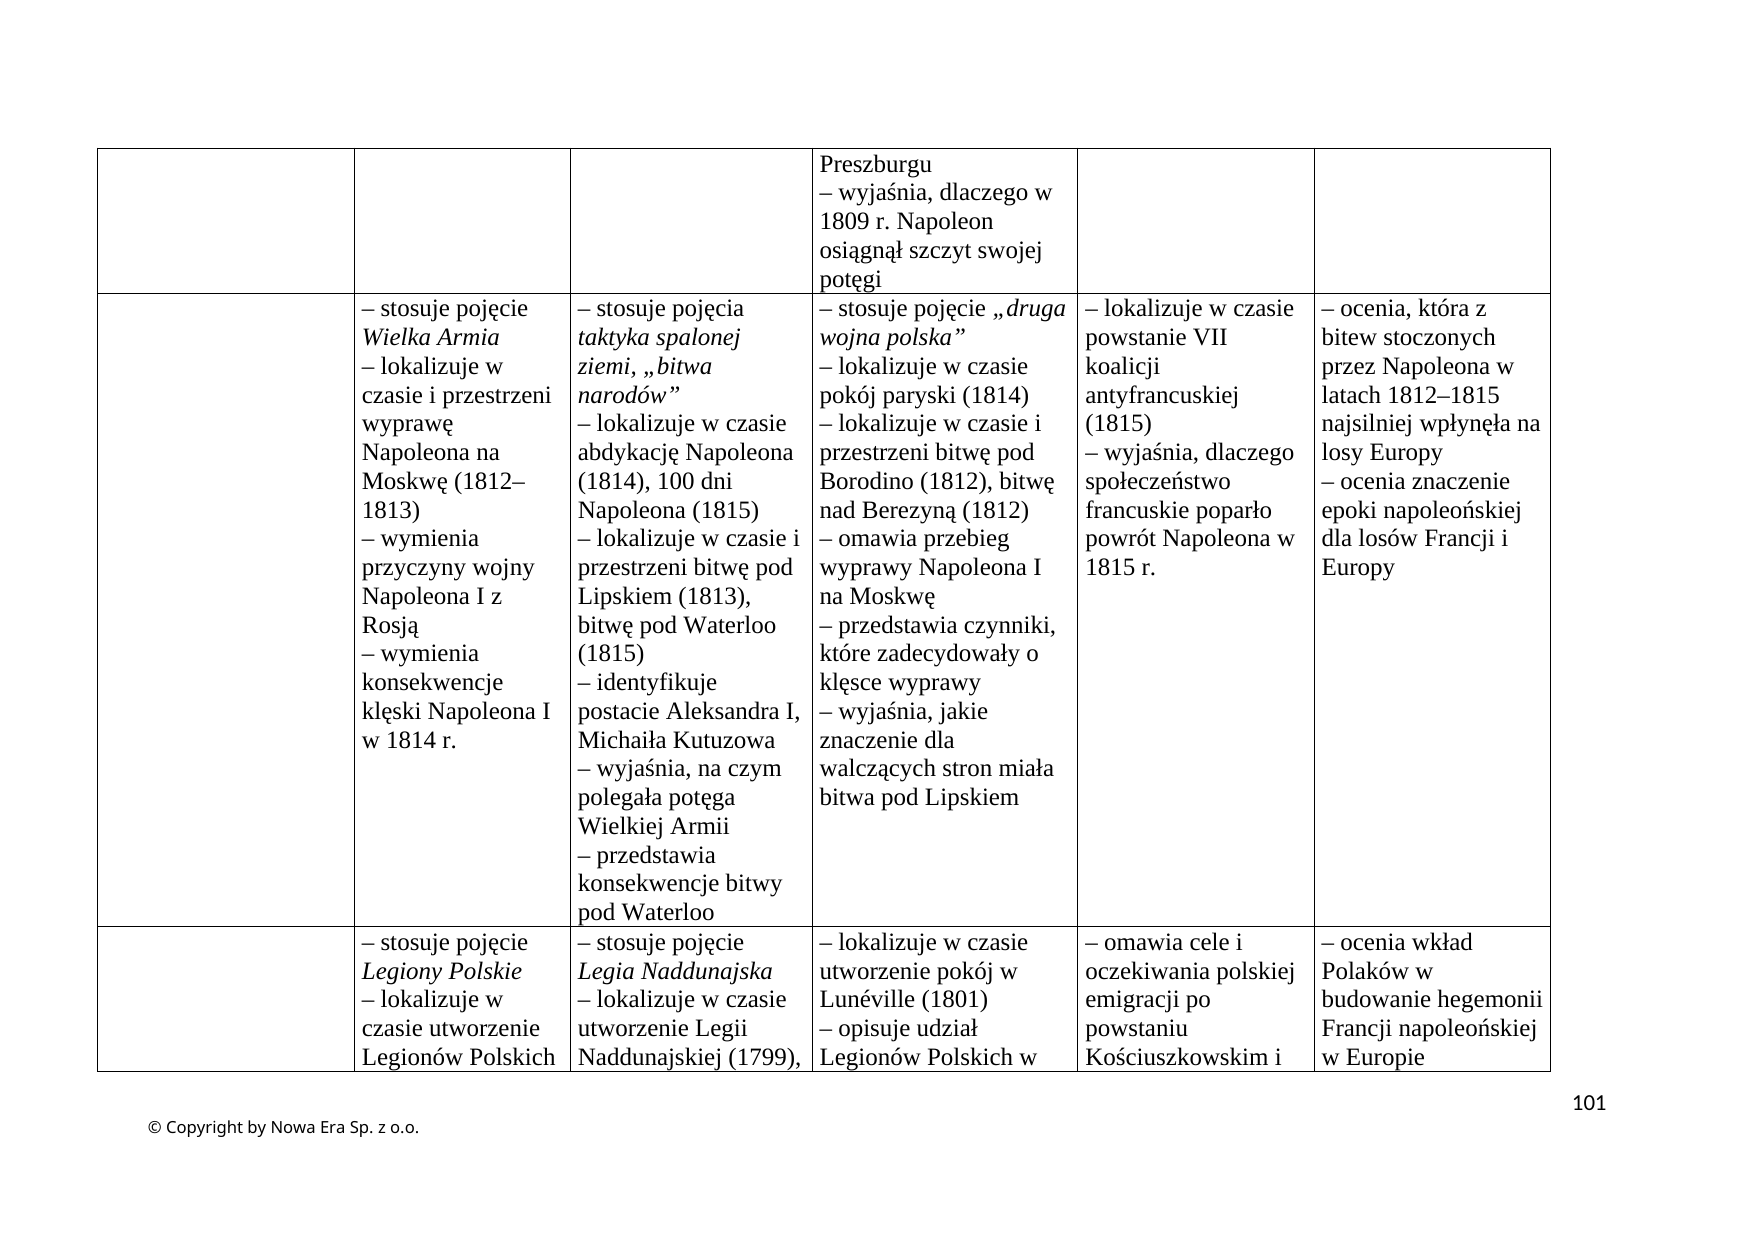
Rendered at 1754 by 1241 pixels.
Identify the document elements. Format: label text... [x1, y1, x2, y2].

table_cell Preszburgu – wyjaśnia, dlaczego w 1809 r. Napoleon osiągnął szczyt swojej potęgi [813, 149, 1077, 292]
table_cell – omawia cele i oczekiwania polskiej emigracji po powstaniu Kościuszkowskim i [1078, 927, 1314, 1071]
table_cell – lokalizuje w czasie powstanie VII koalicji antyfrancuskiej (1815) – wyjaśnia, dlaczego społeczeństwo francuskie poparło powrót Napoleona w 1815 r. [1078, 294, 1314, 926]
table_cell – stosuje pojęcie Legia Naddunajska – lokalizuje w czasie utworzenie Legii Naddunajskiej (1799), [571, 927, 812, 1071]
table_cell – lokalizuje w czasie utworzenie pokój w Lunéville (1801) – opisuje udział Legionów Polskich w [813, 927, 1077, 1071]
table_cell – stosuje pojęcie Legiony Polskie – lokalizuje w czasie utworzenie Legionów Polskich [355, 927, 570, 1071]
table_cell [98, 927, 354, 1071]
table_cell – ocenia, która z bitew stoczonych przez Napoleona w latach 1812–1815 najsilniej wpłynęła na losy Europy – ocenia znaczenie epoki napoleońskiej dla losów Francji i Europy [1315, 294, 1550, 926]
table_cell [571, 149, 812, 292]
table_cell – stosuje pojęcia taktyka spalonej ziemi, „bitwa narodów” – lokalizuje w czasie abdykację Napoleona (1814), 100 dni Napoleona (1815) – lokalizuje w czasie i przestrzeni bitwę pod Lipskiem (1813), bitwę pod Waterloo (1815) – identyfikuje postacie Aleksandra I, Michaiła Kutuzowa – wyjaśnia, na czym polegała potęga Wielkiej Armii – przedstawia konsekwencje bitwy pod Waterloo [571, 294, 812, 926]
table_cell – ocenia wkład Polaków w budowanie hegemonii Francji napoleońskiej w Europie [1315, 927, 1550, 1071]
table_cell [98, 294, 354, 926]
table_cell [1315, 149, 1550, 292]
table_cell – stosuje pojęcie „druga wojna polska” – lokalizuje w czasie pokój paryski (1814) – lokalizuje w czasie i przestrzeni bitwę pod Borodino (1812), bitwę nad Berezyną (1812) – omawia przebieg wyprawy Napoleona I na Moskwę – przedstawia czynniki, które zadecydowały o klęsce wyprawy – wyjaśnia, jakie znaczenie dla walczących stron miała bitwa pod Lipskiem [813, 294, 1077, 926]
table_cell [1078, 149, 1314, 292]
table_cell [98, 149, 354, 292]
table_cell – stosuje pojęcie Wielka Armia – lokalizuje w czasie i przestrzeni wyprawę Napoleona na Moskwę (1812–1813) – wymienia przyczyny wojny Napoleona I z Rosją – wymienia konsekwencje klęski Napoleona I w 1814 r. [355, 294, 570, 926]
table_cell [355, 149, 570, 292]
